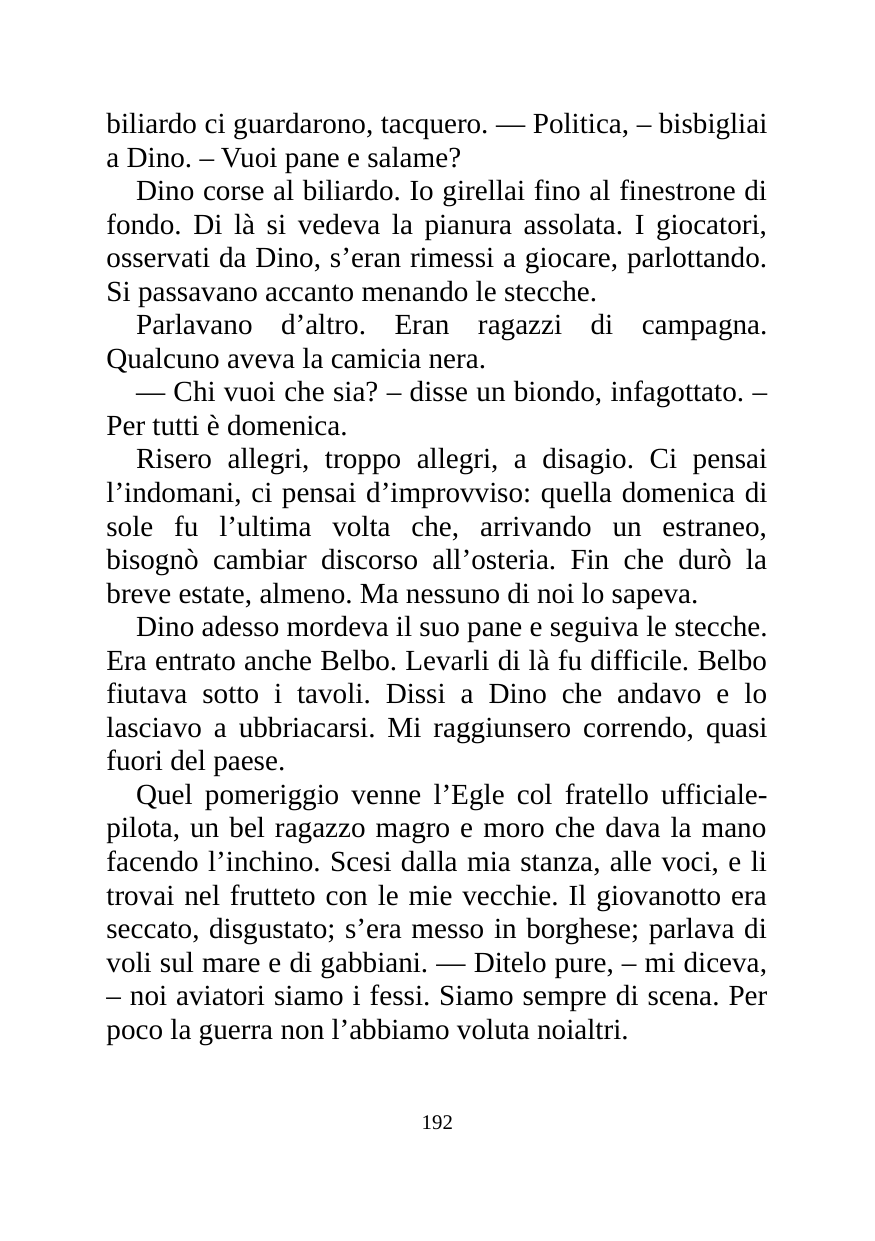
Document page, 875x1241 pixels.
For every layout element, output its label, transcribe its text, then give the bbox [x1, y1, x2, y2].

text Risero allegri, troppo allegri, a disagio. Ci pensai l’indomani, ci pensai d’improvviso: quella domenica di sole fu l’ultima volta che, arrivando un estraneo, bisognò cambiar discorso all’osteria. Fin che durò la breve estate, almeno. Ma nessuno di noi lo sapeva. [106, 442, 768, 609]
text Dino corse al biliardo. Io girellai fino al finestrone di fondo. Di là si vedeva la pianura assolata. I giocatori, osservati da Dino, s’eran rimessi a giocare, parlottando. Si passavano accanto menando le stecche. [106, 173, 768, 307]
text Parlavano d’altro. Eran ragazzi di campagna. Qualcuno aveva la camicia nera. [106, 307, 768, 374]
text biliardo ci guardarono, tacquero. — Politica, – bisbigliai a Dino. – Vuoi pane e salame? [106, 106, 768, 173]
text Quel pomeriggio venne l’Egle col fratello ufficiale-pilota, un bel ragazzo magro e moro che dava la mano facendo l’inchino. Scesi dalla mia stanza, alle voci, e li trovai nel frutteto con le mie vecchie. Il giovanotto era seccato, disgustato; s’era messo in borghese; parlava di voli sul mare e di gabbiani. — Ditelo pure, – mi diceva, – noi aviatori siamo i fessi. Siamo sempre di scena. Per poco la guerra non l’abbiamo voluta noialtri. [106, 777, 768, 1045]
text — Chi vuoi che sia? – disse un biondo, infagottato. – Per tutti è domenica. [106, 374, 768, 442]
text Dino adesso mordeva il suo pane e seguiva le stecche. Era entrato anche Belbo. Levarli di là fu difficile. Belbo fiutava sotto i tavoli. Dissi a Dino che andavo e lo lasciavo a ubbriacarsi. Mi raggiunsero correndo, quasi fuori del paese. [106, 609, 768, 777]
